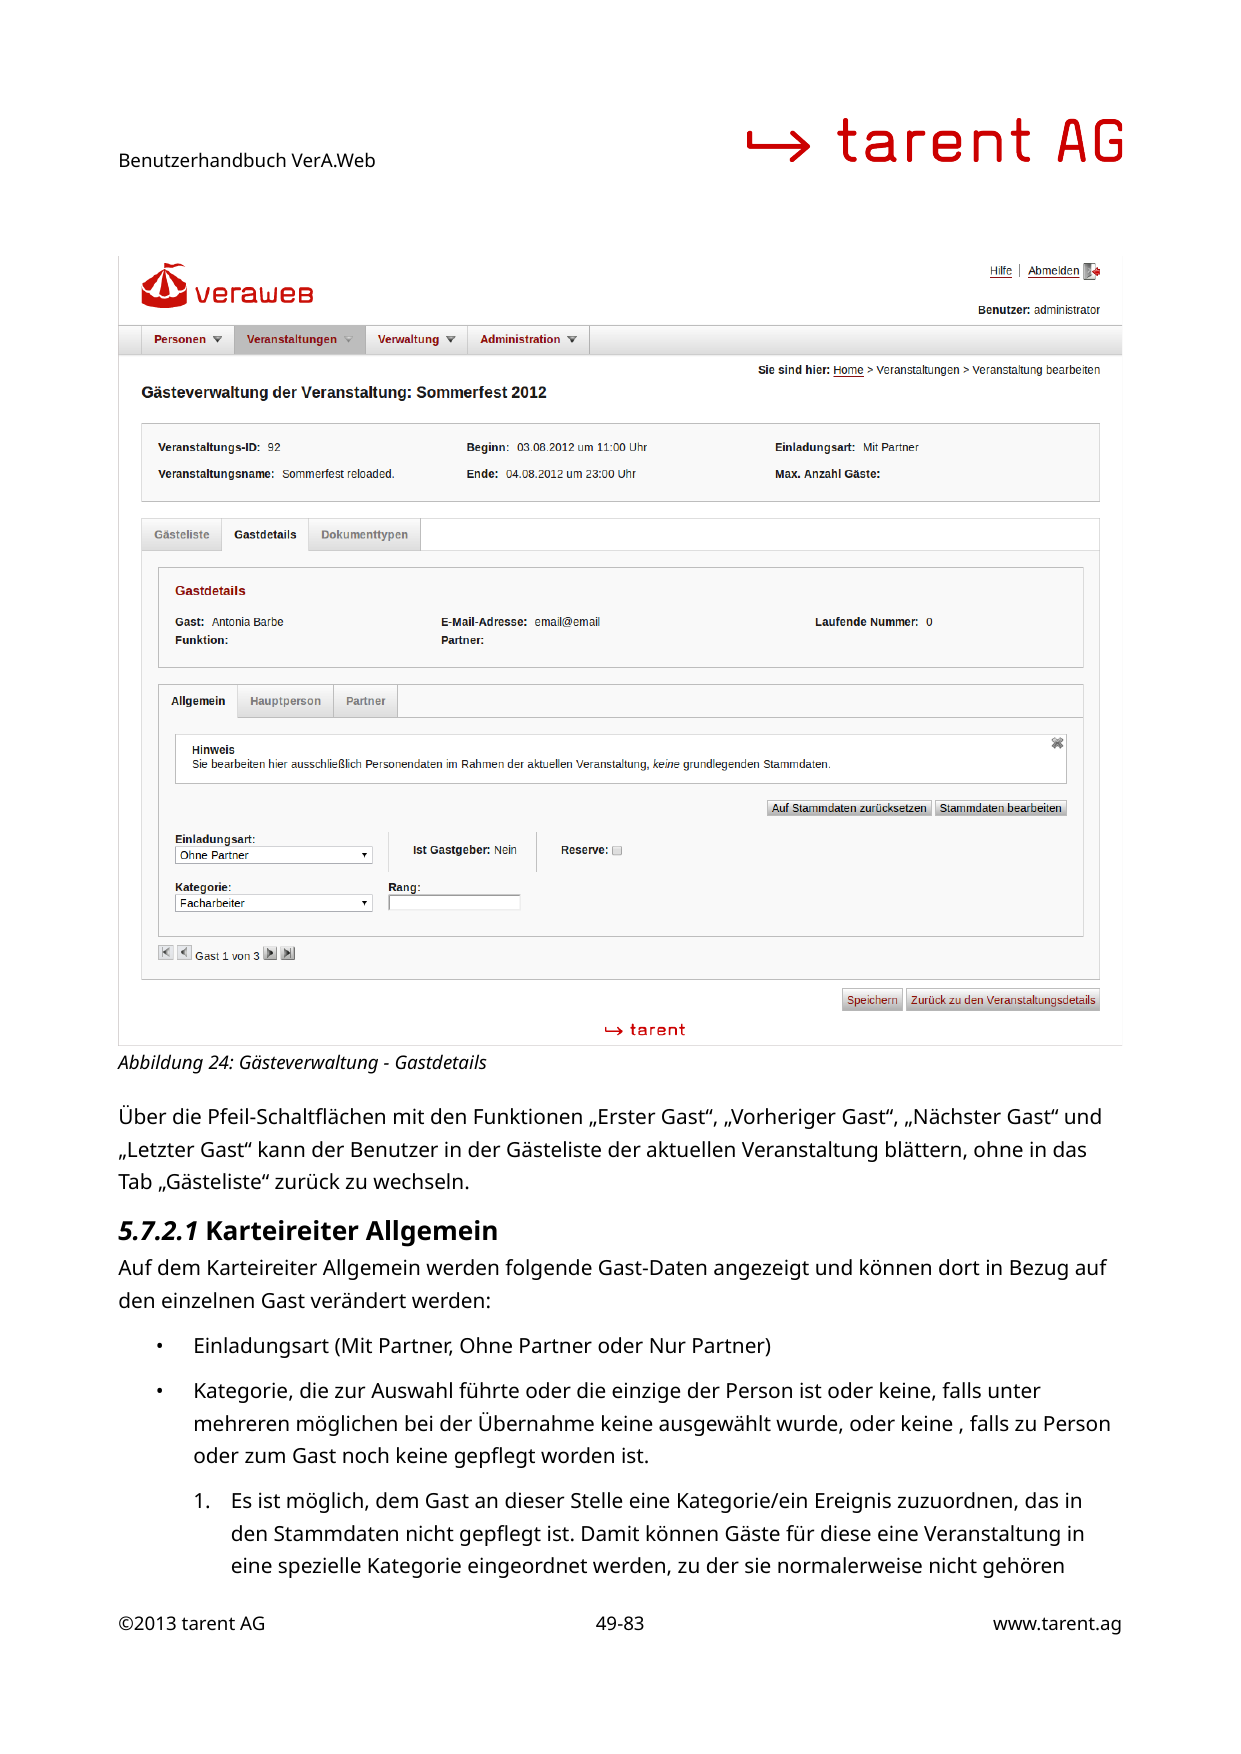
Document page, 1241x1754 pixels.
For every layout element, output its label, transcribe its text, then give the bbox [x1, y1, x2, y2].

text Auf dem Karteireiter Allgemein werden folgende Gast-Daten angezeigt und können dort in Bezug auf den einzelnen Gast verändert werden: [118, 1253, 1122, 1314]
list Einladungsart (Mit Partner, Ohne Partner oder Nur Partner) [156, 1331, 1122, 1359]
text Abbildung 24: Gästeverwaltung - Gastdetails [118, 1046, 1122, 1074]
text Über die Pfeil-Schaltflächen mit den Funktionen „Erster Gast“, „Vorheriger Gast“, „Nächster Gast“ und „Letzter Gast“ kann der Benutzer in der Gästeliste der aktuellen Veranstaltung blättern, ohne in das Tab „Gästeliste“ zurück zu wechseln. [118, 1074, 1122, 1196]
list Kategorie, die zur Auswahl führte oder die einzige der Person ist oder keine, falls unter mehreren möglichen bei der Übernahme keine ausgewählt wurde, oder keine , falls zu Person oder zum Gast noch keine gepflegt worden ist. [156, 1376, 1122, 1470]
picture [118, 256, 1123, 1046]
list Es ist möglich, dem Gast an dieser Stelle eine Kategorie/ein Ereignis zuzuordnen, das in den Stammdaten nicht gepflegt ist. Damit können Gäste für diese eine Veranstaltung in eine spezielle Kategorie eingeordnet werden, zu der sie normalerweise nicht gehören [193, 1486, 1122, 1580]
subtitle Karteireiter Allgemein [118, 1212, 1122, 1248]
picture [747, 118, 1123, 162]
text [118, 232, 1122, 256]
